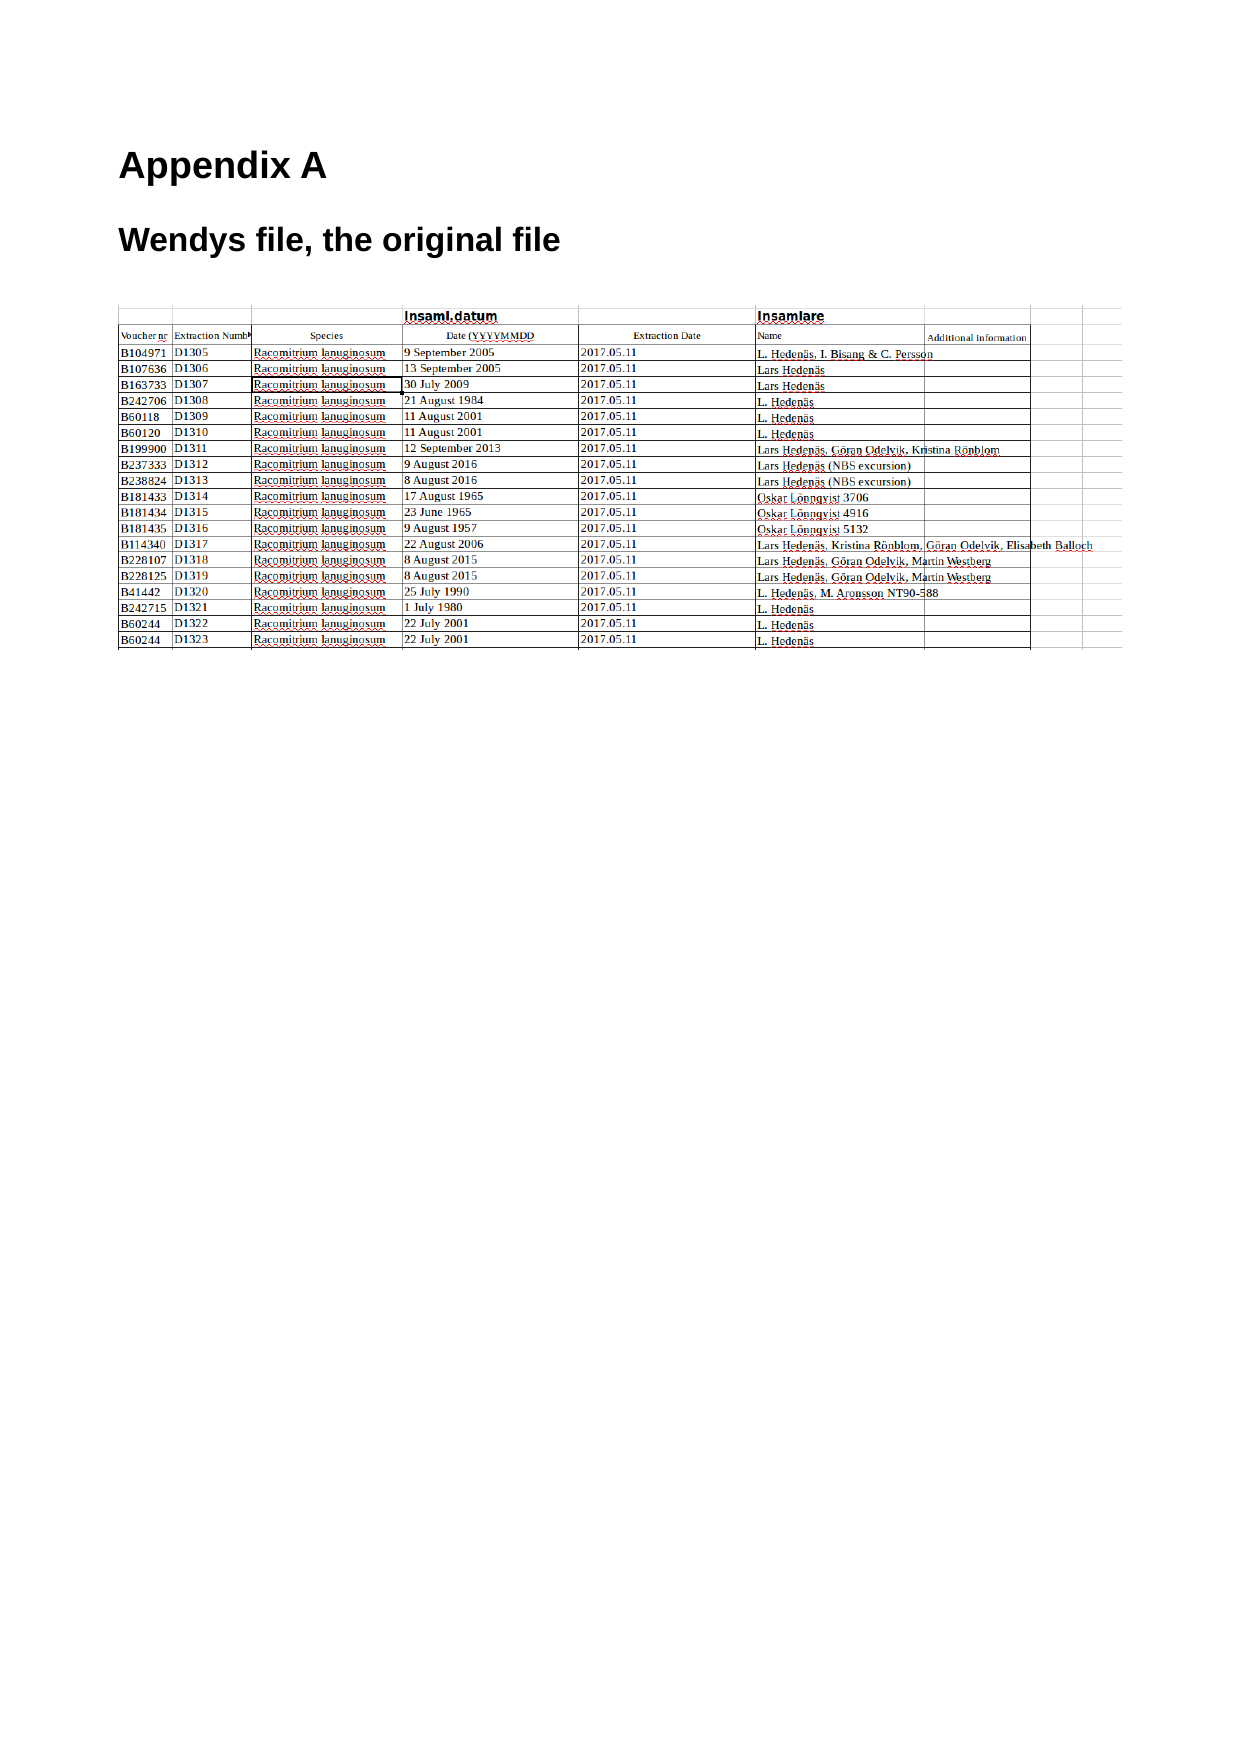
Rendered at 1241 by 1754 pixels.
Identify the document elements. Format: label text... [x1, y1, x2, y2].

picture [118, 305, 1123, 650]
subtitle Wendys file, the original file [118, 220, 1122, 259]
subtitle Appendix A [118, 143, 1122, 187]
